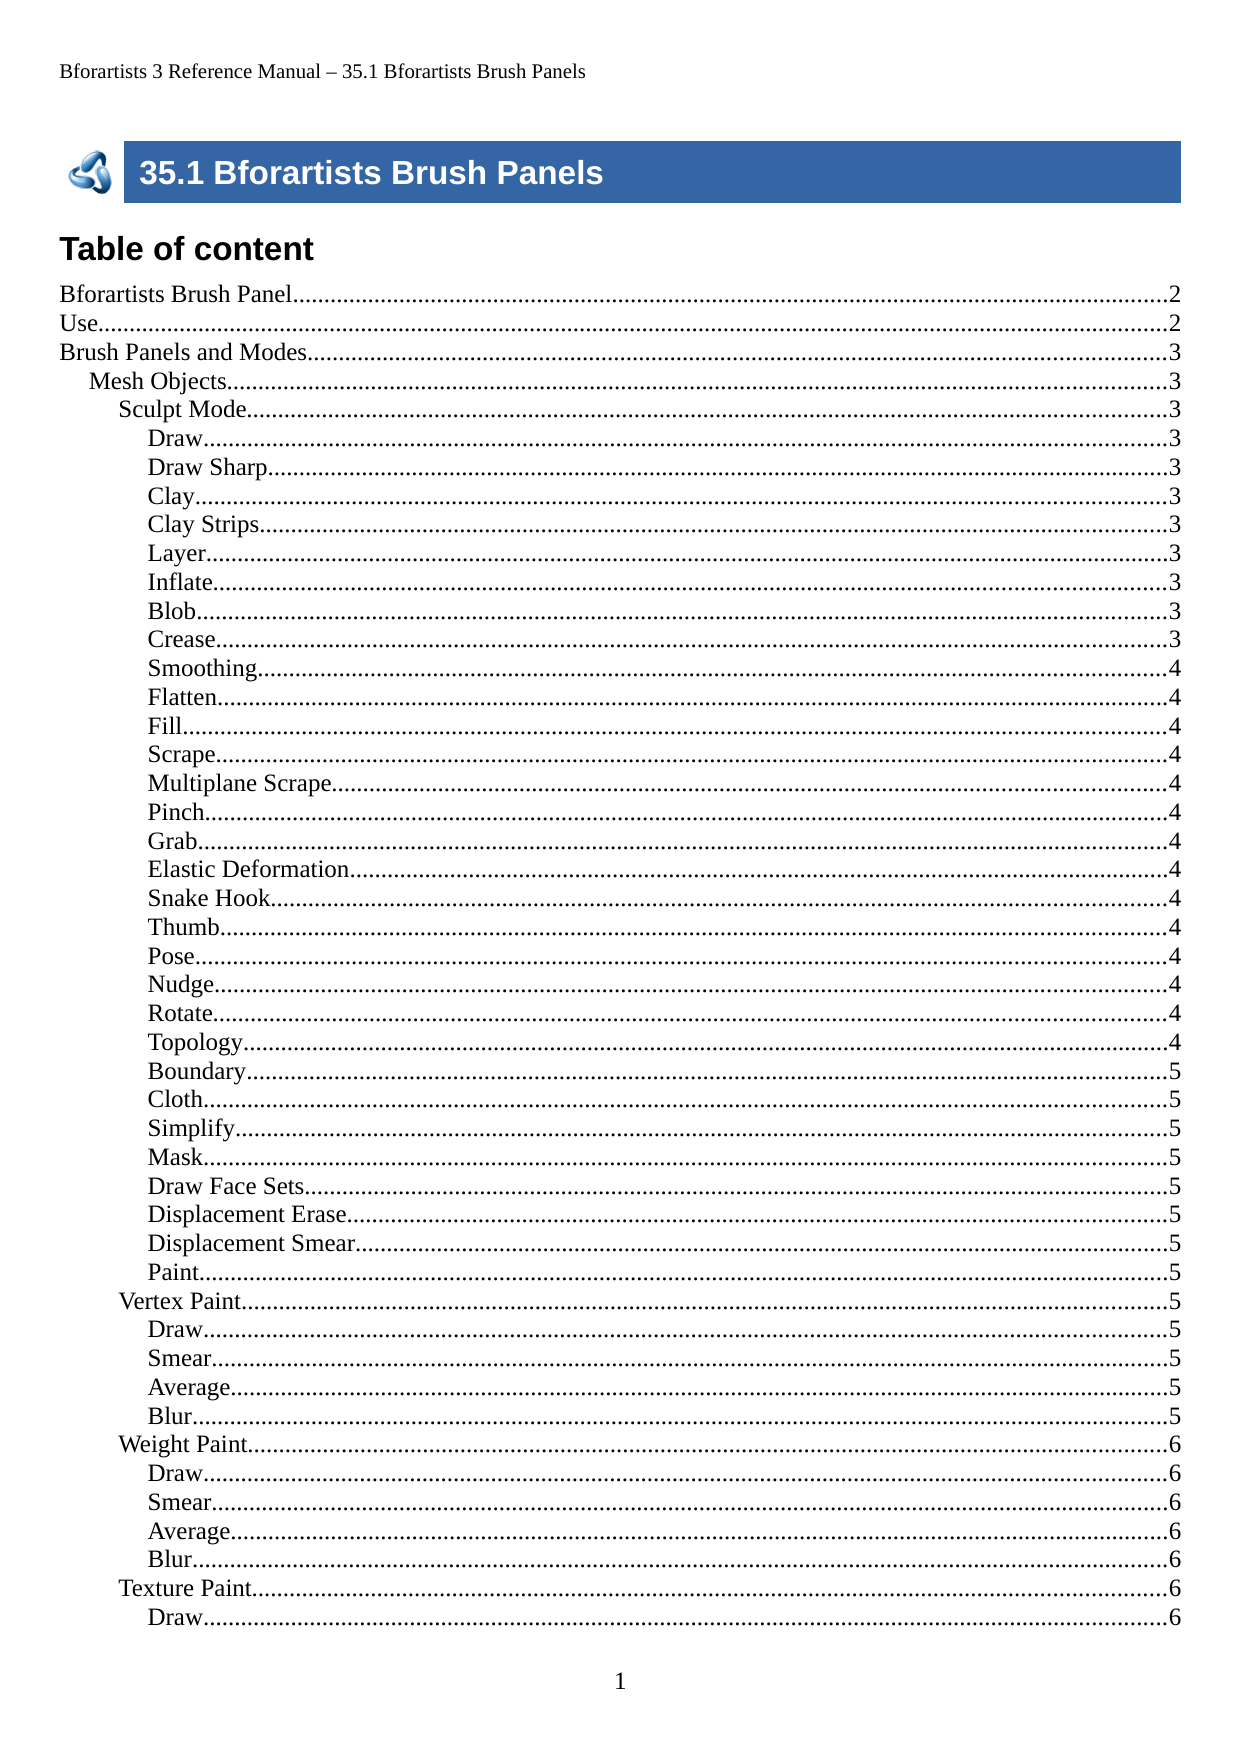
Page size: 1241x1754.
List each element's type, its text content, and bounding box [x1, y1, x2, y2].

text Smear 6 [147, 1487, 1181, 1516]
text Pinch 4 [147, 797, 1181, 826]
text Draw 3 [147, 423, 1181, 452]
text Flatten 4 [147, 682, 1181, 711]
text Weight Paint 6 [118, 1429, 1181, 1458]
text Displacement Erase 5 [147, 1199, 1181, 1228]
text Displacement Smear 5 [147, 1228, 1181, 1257]
text Pose 4 [147, 941, 1181, 969]
table_header 35.1 Bforartists Brush Panels [124, 141, 1181, 203]
text Smear 5 [147, 1343, 1181, 1372]
text Nudge 4 [147, 969, 1181, 998]
text Boundary 5 [147, 1056, 1181, 1084]
text Vertex Paint 5 [118, 1286, 1181, 1314]
table_header [59, 141, 124, 203]
text Draw 6 [147, 1458, 1181, 1487]
text Simplify 5 [147, 1113, 1181, 1142]
subtitle Table of content [59, 228, 1181, 267]
text Blob 3 [147, 596, 1181, 624]
picture [65, 147, 114, 197]
text Sculpt Mode 3 [118, 394, 1181, 423]
text Elastic Deformation 4 [147, 854, 1181, 883]
text Clay 3 [147, 481, 1181, 509]
text Inflate 3 [147, 567, 1181, 596]
text Draw Sharp 3 [147, 452, 1181, 481]
text Thumb 4 [147, 912, 1181, 941]
text Paint 5 [147, 1257, 1181, 1286]
text Layer 3 [147, 538, 1181, 567]
text Fill 4 [147, 711, 1181, 739]
text Rotate 4 [147, 998, 1181, 1027]
text Mesh Objects 3 [88, 366, 1181, 394]
text Smoothing 4 [147, 653, 1181, 682]
text Average 6 [147, 1516, 1181, 1544]
text Clay Strips 3 [147, 509, 1181, 538]
text Blur 5 [147, 1401, 1181, 1429]
text Blur 6 [147, 1544, 1181, 1573]
text Cloth 5 [147, 1084, 1181, 1113]
text Draw Face Sets 5 [147, 1171, 1181, 1199]
text Topology 4 [147, 1027, 1181, 1056]
text Draw 5 [147, 1314, 1181, 1343]
text Snake Hook 4 [147, 883, 1181, 912]
text Crease 3 [147, 624, 1181, 653]
text Draw 6 [147, 1602, 1181, 1631]
text Brush Panels and Modes 3 [59, 337, 1181, 366]
text Average 5 [147, 1372, 1181, 1401]
text Bforartists Brush Panel 2 [59, 279, 1181, 308]
text Grab 4 [147, 826, 1181, 854]
text Mask 5 [147, 1142, 1181, 1171]
text Use 2 [59, 308, 1181, 337]
text Multiplane Scrape 4 [147, 768, 1181, 797]
text Scrape 4 [147, 739, 1181, 768]
text Texture Paint 6 [118, 1573, 1181, 1602]
